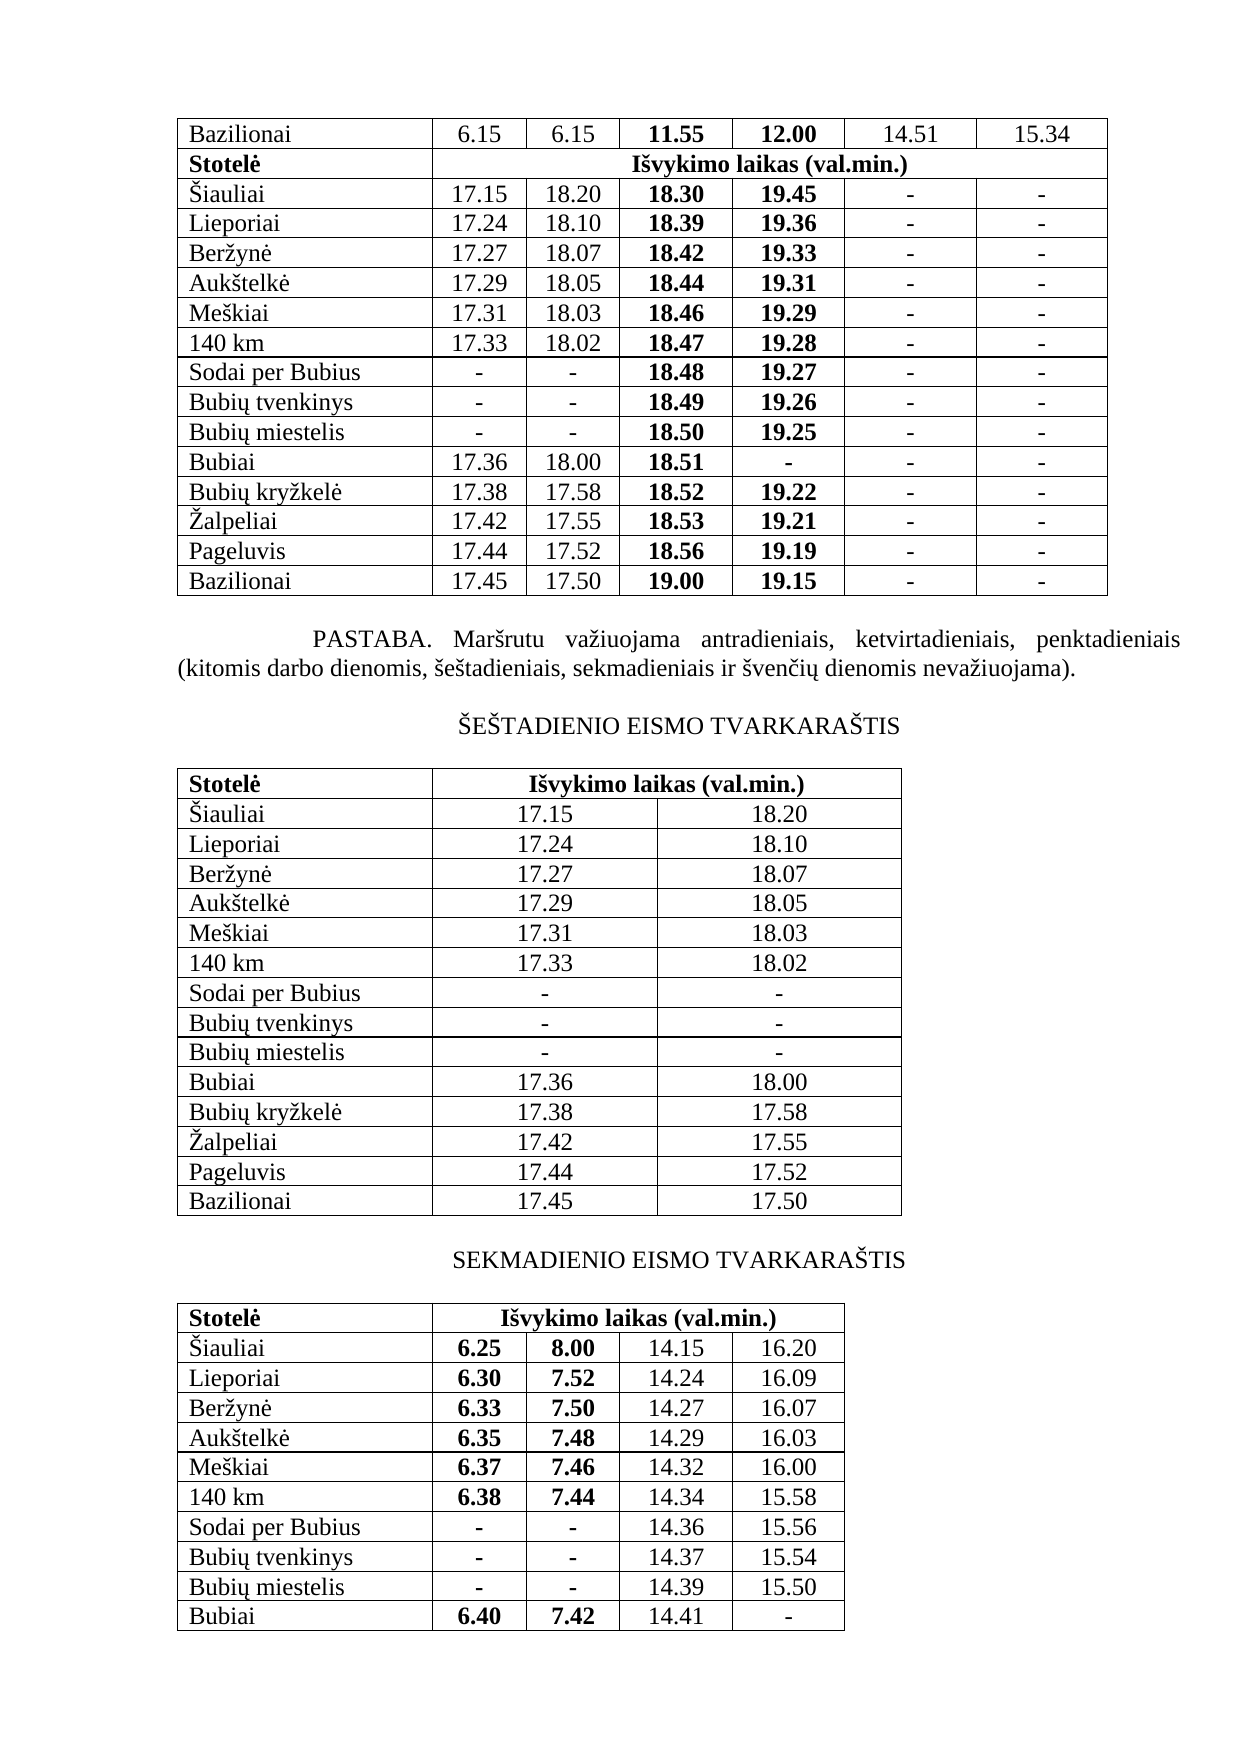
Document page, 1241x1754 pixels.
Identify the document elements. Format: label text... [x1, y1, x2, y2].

table_cell 17.38 [433, 477, 526, 505]
table_cell Bubių miestelis [178, 1038, 432, 1066]
table_cell - [845, 298, 976, 327]
table_cell Bubių tvenkinys [178, 1008, 432, 1036]
table_cell 18.20 [658, 799, 901, 828]
table_cell - [977, 179, 1107, 207]
table_cell Žalpeliai [178, 1127, 432, 1156]
table_cell 18.53 [620, 506, 732, 535]
table_cell 18.10 [527, 209, 619, 237]
table_cell 19.31 [733, 268, 844, 297]
table_cell Bubių kryžkelė [178, 477, 432, 505]
table_cell - [845, 566, 976, 595]
table_cell 6.35 [433, 1423, 526, 1451]
table_cell 17.27 [433, 238, 526, 267]
table_cell 15.34 [977, 119, 1107, 148]
table_cell - [977, 298, 1107, 327]
table_cell - [433, 358, 526, 386]
table_cell - [433, 1038, 657, 1066]
table_cell Bazilionai [178, 1186, 432, 1215]
table_cell - [845, 477, 976, 505]
table_cell - [658, 978, 901, 1007]
table_cell 16.00 [733, 1453, 844, 1481]
table_cell 6.15 [527, 119, 619, 148]
table_cell Pageluvis [178, 1157, 432, 1185]
table_cell Bubių miestelis [178, 417, 432, 446]
table_cell 15.56 [733, 1512, 844, 1541]
table_cell 18.30 [620, 179, 732, 207]
table_cell 19.00 [620, 566, 732, 595]
table_cell 14.41 [620, 1601, 732, 1630]
table_cell 18.07 [658, 859, 901, 887]
table_cell 18.47 [620, 328, 732, 356]
table_cell - [977, 328, 1107, 356]
table_cell 17.15 [433, 799, 657, 828]
table_cell - [433, 1572, 526, 1600]
table_cell 6.40 [433, 1601, 526, 1630]
table_cell - [977, 447, 1107, 476]
table_cell - [845, 179, 976, 207]
text PASTABA. Maršrutu važiuojama antradieniais, ketvirtadieniais, penktadieniais (kitomis darbo dienomis, šeštadieniais, sekmadieniais ir švenčių dienomis nevažiuojama). [177, 624, 1181, 682]
table_cell 18.02 [658, 948, 901, 977]
table_cell - [845, 268, 976, 297]
table_cell 17.27 [433, 859, 657, 887]
table_cell 15.50 [733, 1572, 844, 1600]
table_cell Bubių miestelis [178, 1572, 432, 1600]
table_cell 14.24 [620, 1363, 732, 1392]
table_header Stotelė [178, 769, 432, 798]
table_cell 17.52 [658, 1157, 901, 1185]
table_cell Meškiai [178, 298, 432, 327]
table_cell 14.51 [845, 119, 976, 148]
table_cell - [845, 506, 976, 535]
table_cell - [977, 536, 1107, 565]
table_cell 17.29 [433, 268, 526, 297]
table_cell - [845, 328, 976, 356]
table_cell 19.25 [733, 417, 844, 446]
table_cell 17.36 [433, 447, 526, 476]
table_cell - [977, 566, 1107, 595]
table_cell 14.34 [620, 1482, 732, 1511]
table_cell Sodai per Bubius [178, 358, 432, 386]
table_cell 17.44 [433, 1157, 657, 1185]
table_cell 18.05 [527, 268, 619, 297]
table_cell - [977, 477, 1107, 505]
table_cell - [845, 238, 976, 267]
table_cell - [977, 209, 1107, 237]
table_cell Pageluvis [178, 536, 432, 565]
table_cell 7.44 [527, 1482, 619, 1511]
table_cell Aukštelkė [178, 889, 432, 917]
table_cell Beržynė [178, 238, 432, 267]
table_cell Meškiai [178, 918, 432, 947]
table_cell - [733, 447, 844, 476]
table_cell Bubiai [178, 1601, 432, 1630]
table_cell 17.38 [433, 1097, 657, 1126]
table_cell 17.31 [433, 298, 526, 327]
table_cell - [845, 387, 976, 416]
table_cell 19.21 [733, 506, 844, 535]
table_cell 17.50 [658, 1186, 901, 1215]
text SEKMADIENIO EISMO TVARKARAŠTIS [177, 1245, 1181, 1274]
table_header Stotelė [178, 1304, 432, 1332]
table_cell Sodai per Bubius [178, 978, 432, 1007]
table_cell 17.55 [527, 506, 619, 535]
table_cell 17.31 [433, 918, 657, 947]
table_cell 14.32 [620, 1453, 732, 1481]
table_cell 17.50 [527, 566, 619, 595]
table_cell 18.56 [620, 536, 732, 565]
table_cell 17.58 [658, 1097, 901, 1126]
table_cell 18.49 [620, 387, 732, 416]
table_cell Beržynė [178, 859, 432, 887]
table_cell 19.22 [733, 477, 844, 505]
table_cell 18.52 [620, 477, 732, 505]
table_cell Meškiai [178, 1453, 432, 1481]
table_cell 18.44 [620, 268, 732, 297]
table_cell 16.07 [733, 1393, 844, 1422]
table_cell 17.24 [433, 829, 657, 858]
table_cell 16.09 [733, 1363, 844, 1392]
table_cell - [658, 1038, 901, 1066]
table_cell Stotelė [178, 149, 432, 178]
table_cell Šiauliai [178, 179, 432, 207]
table_cell - [433, 387, 526, 416]
table_cell - [433, 417, 526, 446]
table_cell 19.45 [733, 179, 844, 207]
table_cell Bubiai [178, 1067, 432, 1096]
table_cell Beržynė [178, 1393, 432, 1422]
table_cell 17.58 [527, 477, 619, 505]
table_cell - [977, 238, 1107, 267]
table_cell Žalpeliai [178, 506, 432, 535]
table_cell Šiauliai [178, 799, 432, 828]
table_cell - [433, 1008, 657, 1036]
table_cell - [527, 1572, 619, 1600]
table_cell 17.15 [433, 179, 526, 207]
table_cell 19.28 [733, 328, 844, 356]
table_cell - [433, 978, 657, 1007]
table_cell 14.39 [620, 1572, 732, 1600]
table_cell 19.36 [733, 209, 844, 237]
table_cell - [527, 387, 619, 416]
table_cell - [977, 268, 1107, 297]
table_cell Aukštelkė [178, 268, 432, 297]
table_cell - [845, 447, 976, 476]
table_cell 15.54 [733, 1542, 844, 1571]
table_cell 17.29 [433, 889, 657, 917]
table_cell Bubiai [178, 447, 432, 476]
table_cell 7.42 [527, 1601, 619, 1630]
table_cell 19.15 [733, 566, 844, 595]
table_cell 140 km [178, 948, 432, 977]
table_cell Aukštelkė [178, 1423, 432, 1451]
table_cell 18.20 [527, 179, 619, 207]
table_cell 18.07 [527, 238, 619, 267]
table_cell 17.55 [658, 1127, 901, 1156]
table_cell 6.15 [433, 119, 526, 148]
table_cell 7.48 [527, 1423, 619, 1451]
table_cell 18.42 [620, 238, 732, 267]
table_cell 17.52 [527, 536, 619, 565]
table_cell - [845, 417, 976, 446]
table_cell 14.15 [620, 1333, 732, 1362]
table_cell 19.33 [733, 238, 844, 267]
table_cell 17.24 [433, 209, 526, 237]
table_cell 6.38 [433, 1482, 526, 1511]
table_cell Sodai per Bubius [178, 1512, 432, 1541]
table_cell - [977, 387, 1107, 416]
table_cell 19.19 [733, 536, 844, 565]
table_cell - [527, 1512, 619, 1541]
table_cell Lieporiai [178, 829, 432, 858]
table_cell 17.42 [433, 506, 526, 535]
table_cell 19.27 [733, 358, 844, 386]
table_cell 140 km [178, 1482, 432, 1511]
table_cell - [977, 506, 1107, 535]
table_cell - [527, 358, 619, 386]
table_cell Šiauliai [178, 1333, 432, 1362]
table_header Išvykimo laikas (val.min.) [433, 769, 901, 798]
table_cell 18.00 [527, 447, 619, 476]
table_cell 17.45 [433, 1186, 657, 1215]
table_cell 11.55 [620, 119, 732, 148]
table_cell 14.27 [620, 1393, 732, 1422]
table_cell 18.51 [620, 447, 732, 476]
table_cell 140 km [178, 328, 432, 356]
table_cell 7.46 [527, 1453, 619, 1481]
table_header Išvykimo laikas (val.min.) [433, 1304, 844, 1332]
table_cell 19.29 [733, 298, 844, 327]
table_cell 18.03 [527, 298, 619, 327]
table_cell 6.37 [433, 1453, 526, 1481]
table_cell 18.46 [620, 298, 732, 327]
table_cell Bubių tvenkinys [178, 1542, 432, 1571]
table_cell - [433, 1542, 526, 1571]
table_cell 7.50 [527, 1393, 619, 1422]
table_cell - [527, 1542, 619, 1571]
table_cell - [658, 1008, 901, 1036]
table_cell 17.42 [433, 1127, 657, 1156]
table_cell - [977, 358, 1107, 386]
table_cell 12.00 [733, 119, 844, 148]
table_cell Bubių kryžkelė [178, 1097, 432, 1126]
table_cell 18.02 [527, 328, 619, 356]
table_cell - [845, 536, 976, 565]
table_cell 18.48 [620, 358, 732, 386]
table_cell 18.50 [620, 417, 732, 446]
table_cell - [527, 417, 619, 446]
table_cell 19.26 [733, 387, 844, 416]
table_cell 17.33 [433, 948, 657, 977]
table_cell - [733, 1601, 844, 1630]
table_cell 18.10 [658, 829, 901, 858]
table_cell - [977, 417, 1107, 446]
table_cell 18.05 [658, 889, 901, 917]
table_cell 18.00 [658, 1067, 901, 1096]
table_cell 6.25 [433, 1333, 526, 1362]
table_cell 17.36 [433, 1067, 657, 1096]
table_cell Išvykimo laikas (val.min.) [433, 149, 1107, 178]
table_cell 14.36 [620, 1512, 732, 1541]
table_cell 6.33 [433, 1393, 526, 1422]
table_cell 18.03 [658, 918, 901, 947]
table_cell 17.45 [433, 566, 526, 595]
table_cell 15.58 [733, 1482, 844, 1511]
table_cell Lieporiai [178, 209, 432, 237]
table_cell 17.33 [433, 328, 526, 356]
table_cell 14.29 [620, 1423, 732, 1451]
table_cell Lieporiai [178, 1363, 432, 1392]
table_cell - [845, 358, 976, 386]
table_cell 6.30 [433, 1363, 526, 1392]
table_cell 18.39 [620, 209, 732, 237]
table_cell 8.00 [527, 1333, 619, 1362]
table_cell Bazilionai [178, 119, 432, 148]
table_cell 14.37 [620, 1542, 732, 1571]
text ŠEŠTADIENIO EISMO TVARKARAŠTIS [177, 711, 1181, 739]
table_cell 17.44 [433, 536, 526, 565]
table_cell Bubių tvenkinys [178, 387, 432, 416]
table_cell 7.52 [527, 1363, 619, 1392]
table_cell - [433, 1512, 526, 1541]
table_cell - [845, 209, 976, 237]
table_cell 16.20 [733, 1333, 844, 1362]
table_cell 16.03 [733, 1423, 844, 1451]
table_cell Bazilionai [178, 566, 432, 595]
